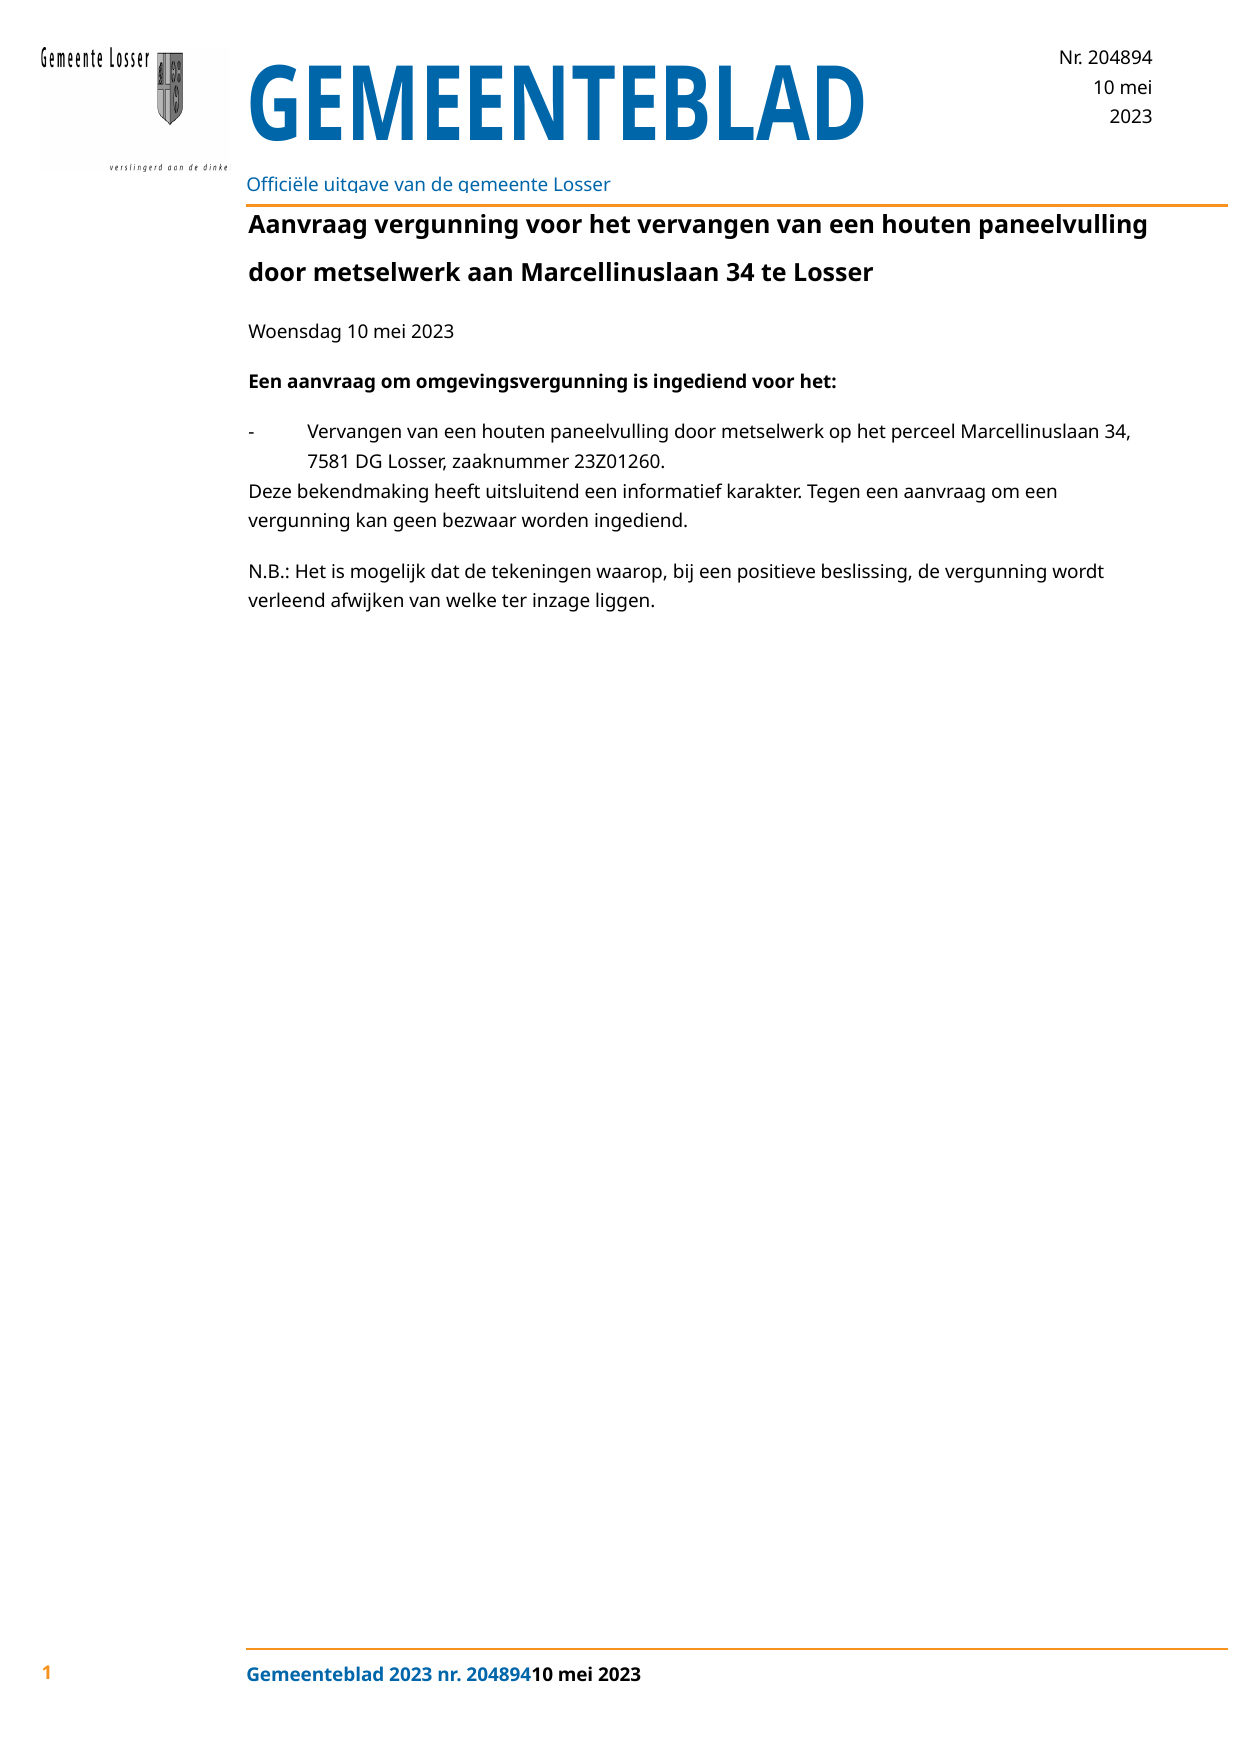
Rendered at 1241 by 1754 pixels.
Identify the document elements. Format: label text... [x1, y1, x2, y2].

text Deze bekendmaking heeft uitsluitend een informatief karakter. Tegen een aanvraag om een vergunning kan geen bezwaar worden ingediend. [248, 478, 1152, 533]
text Aanvraag vergunning voor het vervangen van een houten paneelvulling door metselwerk aan Marcellinuslaan 34 te Losser [248, 207, 1152, 288]
text N.B.: Het is mogelijk dat de tekeningen waarop, bij een positieve beslissing, de vergunning wordt verleend afwijken van welke ter inzage liggen. [248, 558, 1152, 613]
list Vervangen van een houten paneelvulling door metselwerk op het perceel Marcellinuslaan 34, 7581 DG Losser, zaaknummer 23Z01260. [248, 419, 1152, 474]
text Woensdag 10 mei 2023 [248, 318, 1152, 344]
text Een aanvraag om omgevingsvergunning is ingediend voor het: [248, 368, 1152, 394]
picture [41, 47, 231, 172]
